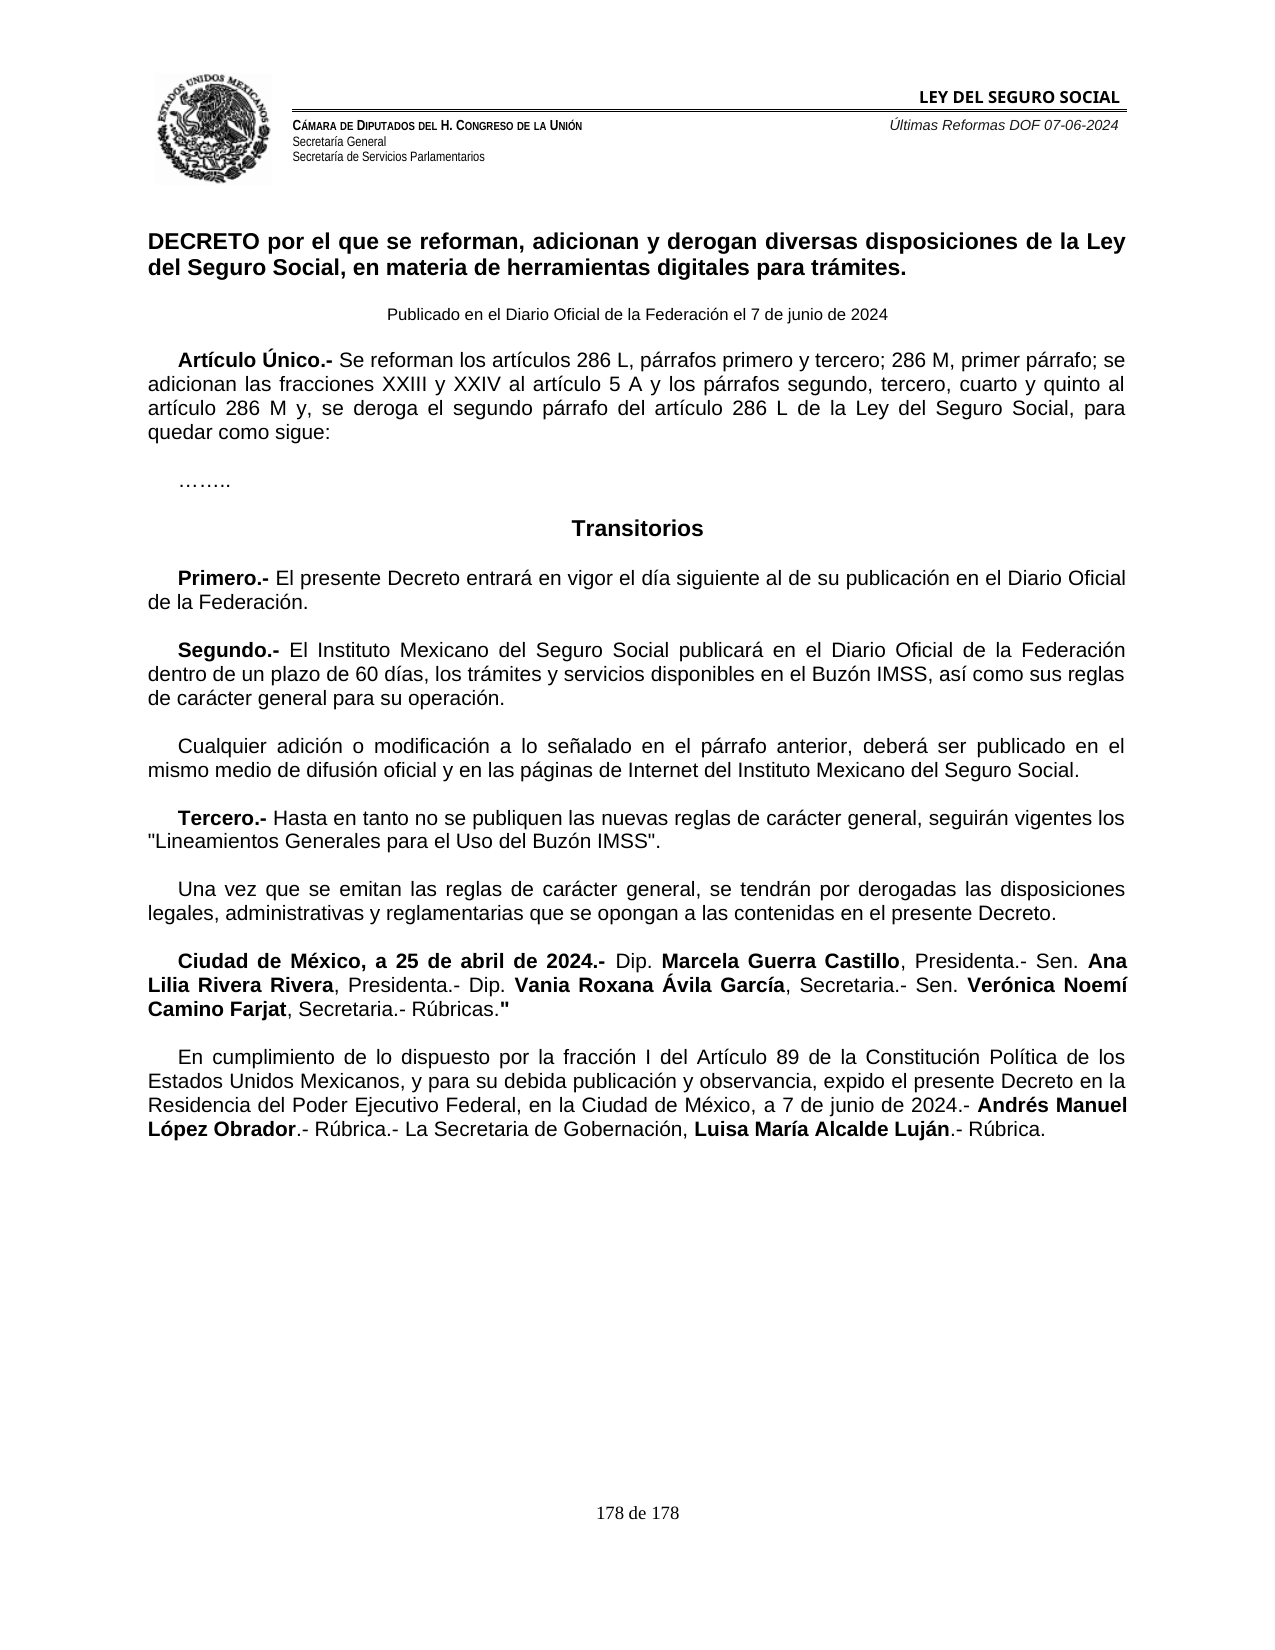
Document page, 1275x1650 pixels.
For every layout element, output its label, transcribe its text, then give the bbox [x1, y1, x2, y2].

text Una vez que se emitan las reglas de carácter general, se tendrán por derogadas las disposiciones legales, administrativas y reglamentarias que se opongan a las contenidas en el presente Decreto. [148, 877, 1127, 925]
text Ciudad de México, a 25 de abril de 2024.- Dip. Marcela Guerra Castillo, Presidenta.- Sen. Ana Lilia Rivera Rivera, Presidenta.- Dip. Vania Roxana Ávila García, Secretaria.- Sen. Verónica Noemí Camino Farjat, Secretaria.- Rúbricas." [148, 949, 1127, 1021]
text Artículo Único.- Se reforman los artículos 286 L, párrafos primero y tercero; 286 M, primer párrafo; se adicionan las fracciones XXIII y XXIV al artículo 5 A y los párrafos segundo, tercero, cuarto y quinto al artículo 286 M y, se deroga el segundo párrafo del artículo 286 L de la Ley del Seguro Social, para quedar como sigue: [148, 348, 1127, 443]
text Transitorios [148, 515, 1127, 542]
text DECRETO por el que se reforman, adicionan y derogan diversas disposiciones de la Ley del Seguro Social, en materia de herramientas digitales para trámites. [148, 228, 1127, 281]
text …….. [148, 467, 1127, 491]
text Primero.- El presente Decreto entrará en vigor el día siguiente al de su publicación en el Diario Oficial de la Federación. [148, 566, 1127, 614]
text Tercero.- Hasta en tanto no se publiquen las nuevas reglas de carácter general, seguirán vigentes los "Lineamientos Generales para el Uso del Buzón IMSS". [148, 805, 1127, 853]
text En cumplimiento de lo dispuesto por la fracción I del Artículo 89 de la Constitución Política de los Estados Unidos Mexicanos, y para su debida publicación y observancia, expido el presente Decreto en la Residencia del Poder Ejecutivo Federal, en la Ciudad de México, a 7 de junio de 2024.- Andrés Manuel López Obrador.- Rúbrica.- La Secretaria de Gobernación, Luisa María Alcalde Luján.- Rúbrica. [148, 1045, 1127, 1141]
text Segundo.- El Instituto Mexicano del Seguro Social publicará en el Diario Oficial de la Federación dentro de un plazo de 60 días, los trámites y servicios disponibles en el Buzón IMSS, así como sus reglas de carácter general para su operación. [148, 638, 1127, 709]
text Cualquier adición o modificación a lo señalado en el párrafo anterior, deberá ser publicado en el mismo medio de difusión oficial y en las páginas de Internet del Instituto Mexicano del Seguro Social. [148, 733, 1127, 781]
text Publicado en el Diario Oficial de la Federación el 7 de junio de 2024 [148, 304, 1127, 324]
